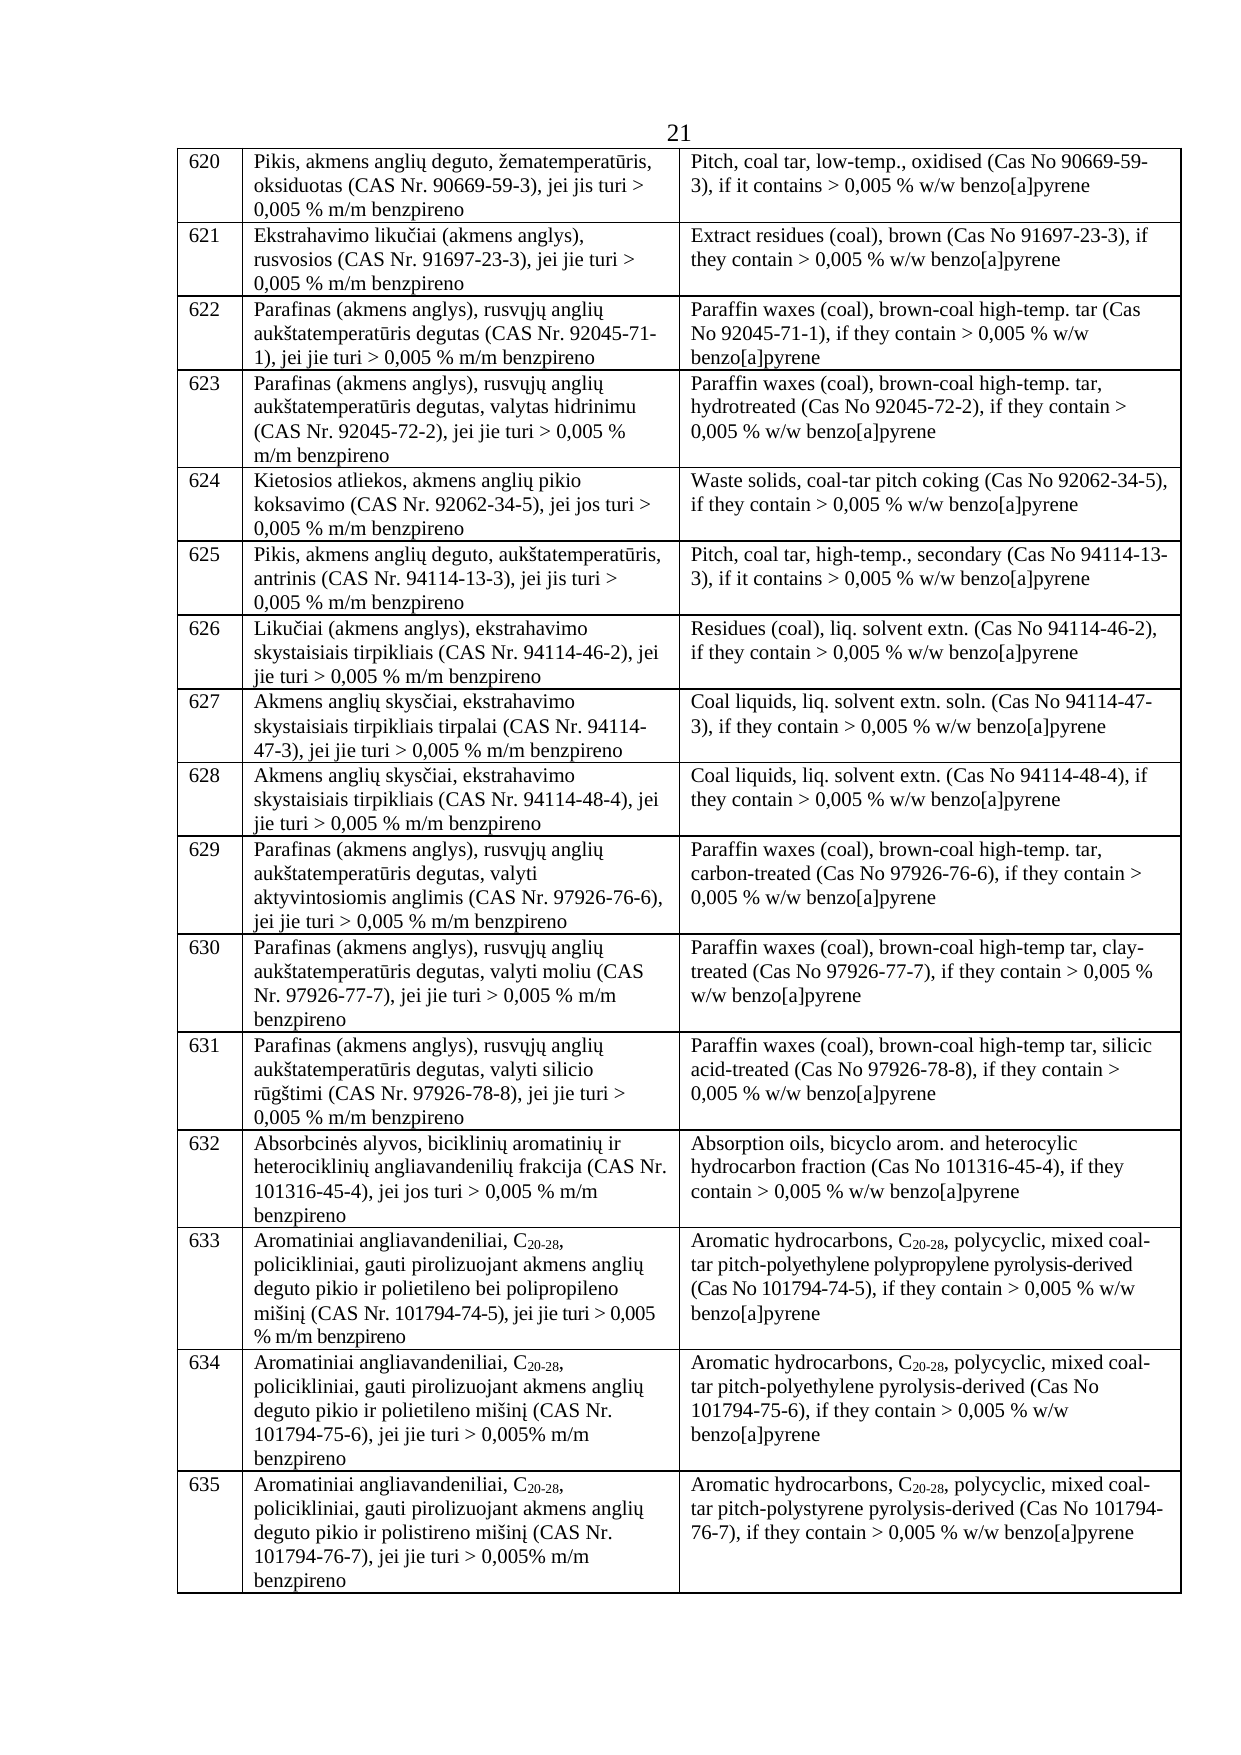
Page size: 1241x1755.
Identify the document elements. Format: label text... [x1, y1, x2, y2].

table_cell Absorbcinės alyvos, biciklinių aromatinių ir heterociklinių angliavandenilių frakcija (CAS Nr. 101316-45-4), jei jos turi > 0,005 % m/m benzpireno [243, 1131, 679, 1227]
table_cell Pitch, coal tar, low-temp., oxidised (Cas No 90669-59-3), if it contains > 0,005 % w/w benzo[a]pyrene [680, 149, 1180, 221]
table_cell 632 [178, 1131, 242, 1227]
table_cell Pitch, coal tar, high-temp., secondary (Cas No 94114-13-3), if it contains > 0,005 % w/w benzo[a]pyrene [680, 542, 1180, 614]
table_cell Extract residues (coal), brown (Cas No 91697-23-3), if they contain > 0,005 % w/w benzo[a]pyrene [680, 223, 1180, 295]
table_cell 621 [178, 223, 242, 295]
table_cell Paraffin waxes (coal), brown-coal high-temp. tar, hydrotreated (Cas No 92045-72-2), if they contain > 0,005 % w/w benzo[a]pyrene [680, 371, 1180, 467]
table_cell Aromatiniai angliavandeniliai, C20-28, policikliniai, gauti pirolizuojant akmens anglių deguto pikio ir polistireno mišinį (CAS Nr. 101794-76-7), jei jie turi > 0,005% m/m benzpireno [243, 1472, 679, 1592]
table_cell Parafinas (akmens anglys), rusvųjų anglių aukštatemperatūris degutas, valytas hidrinimu (CAS Nr. 92045-72-2), jei jie turi > 0,005 % m/m benzpireno [243, 371, 679, 467]
table_cell Ekstrahavimo likučiai (akmens anglys), rusvosios (CAS Nr. 91697-23-3), jei jie turi > 0,005 % m/m benzpireno [243, 223, 679, 295]
table_cell Paraffin waxes (coal), brown-coal high-temp. tar, carbon-treated (Cas No 97926-76-6), if they contain > 0,005 % w/w benzo[a]pyrene [680, 837, 1180, 933]
table_cell 629 [178, 837, 242, 933]
table_cell Parafinas (akmens anglys), rusvųjų anglių aukštatemperatūris degutas, valyti silicio rūgštimi (CAS Nr. 97926-78-8), jei jie turi > 0,005 % m/m benzpireno [243, 1033, 679, 1129]
table_cell Parafinas (akmens anglys), rusvųjų anglių aukštatemperatūris degutas, valyti moliu (CAS Nr. 97926-77-7), jei jie turi > 0,005 % m/m benzpireno [243, 935, 679, 1031]
table_cell 623 [178, 371, 242, 467]
table_cell Paraffin waxes (coal), brown-coal high-temp. tar (Cas No 92045-71-1), if they contain > 0,005 % w/w benzo[a]pyrene [680, 297, 1180, 369]
table_cell Absorption oils, bicyclo arom. and heterocylic hydrocarbon fraction (Cas No 101316-45-4), if they contain > 0,005 % w/w benzo[a]pyrene [680, 1131, 1180, 1227]
table_cell 635 [178, 1472, 242, 1592]
table_cell Pikis, akmens anglių deguto, žematemperatūris, oksiduotas (CAS Nr. 90669-59-3), jei jis turi > 0,005 % m/m benzpireno [243, 149, 679, 221]
table_cell Paraffin waxes (coal), brown-coal high-temp tar, silicic acid-treated (Cas No 97926-78-8), if they contain > 0,005 % w/w benzo[a]pyrene [680, 1033, 1180, 1129]
table_cell 624 [178, 468, 242, 540]
table_cell 626 [178, 616, 242, 688]
table_cell Aromatiniai angliavandeniliai, C20-28, policikliniai, gauti pirolizuojant akmens anglių deguto pikio ir polietileno bei polipropileno mišinį (CAS Nr. 101794-74-5), jei jie turi > 0,005 % m/m benzpireno [243, 1228, 679, 1348]
table_cell Akmens anglių skysčiai, ekstrahavimo skystaisiais tirpikliais (CAS Nr. 94114-48-4), jei jie turi > 0,005 % m/m benzpireno [243, 763, 679, 835]
table_cell Waste solids, coal-tar pitch coking (Cas No 92062-34-5), if they contain > 0,005 % w/w benzo[a]pyrene [680, 468, 1180, 540]
table_cell 622 [178, 297, 242, 369]
table_cell 634 [178, 1350, 242, 1470]
table_cell 628 [178, 763, 242, 835]
table_cell 627 [178, 690, 242, 762]
table_cell Pikis, akmens anglių deguto, aukštatemperatūris, antrinis (CAS Nr. 94114-13-3), jei jis turi > 0,005 % m/m benzpireno [243, 542, 679, 614]
table_cell 625 [178, 542, 242, 614]
table_cell Coal liquids, liq. solvent extn. (Cas No 94114-48-4), if they contain > 0,005 % w/w benzo[a]pyrene [680, 763, 1180, 835]
table_cell Coal liquids, liq. solvent extn. soln. (Cas No 94114-47-3), if they contain > 0,005 % w/w benzo[a]pyrene [680, 690, 1180, 762]
table_cell Aromatic hydrocarbons, C20-28, polycyclic, mixed coal-tar pitch-polyethylene pyrolysis-derived (Cas No 101794-75-6), if they contain > 0,005 % w/w benzo[a]pyrene [680, 1350, 1180, 1470]
table_cell 633 [178, 1228, 242, 1348]
table_cell Likučiai (akmens anglys), ekstrahavimo skystaisiais tirpikliais (CAS Nr. 94114-46-2), jei jie turi > 0,005 % m/m benzpireno [243, 616, 679, 688]
table_cell 620 [178, 149, 242, 221]
table_cell Residues (coal), liq. solvent extn. (Cas No 94114-46-2), if they contain > 0,005 % w/w benzo[a]pyrene [680, 616, 1180, 688]
table_cell Parafinas (akmens anglys), rusvųjų anglių aukštatemperatūris degutas, valyti aktyvintosiomis anglimis (CAS Nr. 97926-76-6), jei jie turi > 0,005 % m/m benzpireno [243, 837, 679, 933]
table_cell Paraffin waxes (coal), brown-coal high-temp tar, clay-treated (Cas No 97926-77-7), if they contain > 0,005 % w/w benzo[a]pyrene [680, 935, 1180, 1031]
table_cell 631 [178, 1033, 242, 1129]
table_cell Aromatic hydrocarbons, C20-28, polycyclic, mixed coal-tar pitch-polyethylene polypropylene pyrolysis-derived (Cas No 101794-74-5), if they contain > 0,005 % w/w benzo[a]pyrene [680, 1228, 1180, 1348]
table_cell Kietosios atliekos, akmens anglių pikio koksavimo (CAS Nr. 92062-34-5), jei jos turi > 0,005 % m/m benzpireno [243, 468, 679, 540]
table_cell Aromatiniai angliavandeniliai, C20-28, policikliniai, gauti pirolizuojant akmens anglių deguto pikio ir polietileno mišinį (CAS Nr. 101794-75-6), jei jie turi > 0,005% m/m benzpireno [243, 1350, 679, 1470]
table_cell Aromatic hydrocarbons, C20-28, polycyclic, mixed coal-tar pitch-polystyrene pyrolysis-derived (Cas No 101794-76-7), if they contain > 0,005 % w/w benzo[a]pyrene [680, 1472, 1180, 1592]
table_cell Akmens anglių skysčiai, ekstrahavimo skystaisiais tirpikliais tirpalai (CAS Nr. 94114-47-3), jei jie turi > 0,005 % m/m benzpireno [243, 690, 679, 762]
table_cell Parafinas (akmens anglys), rusvųjų anglių aukštatemperatūris degutas (CAS Nr. 92045-71-1), jei jie turi > 0,005 % m/m benzpireno [243, 297, 679, 369]
table_cell 630 [178, 935, 242, 1031]
